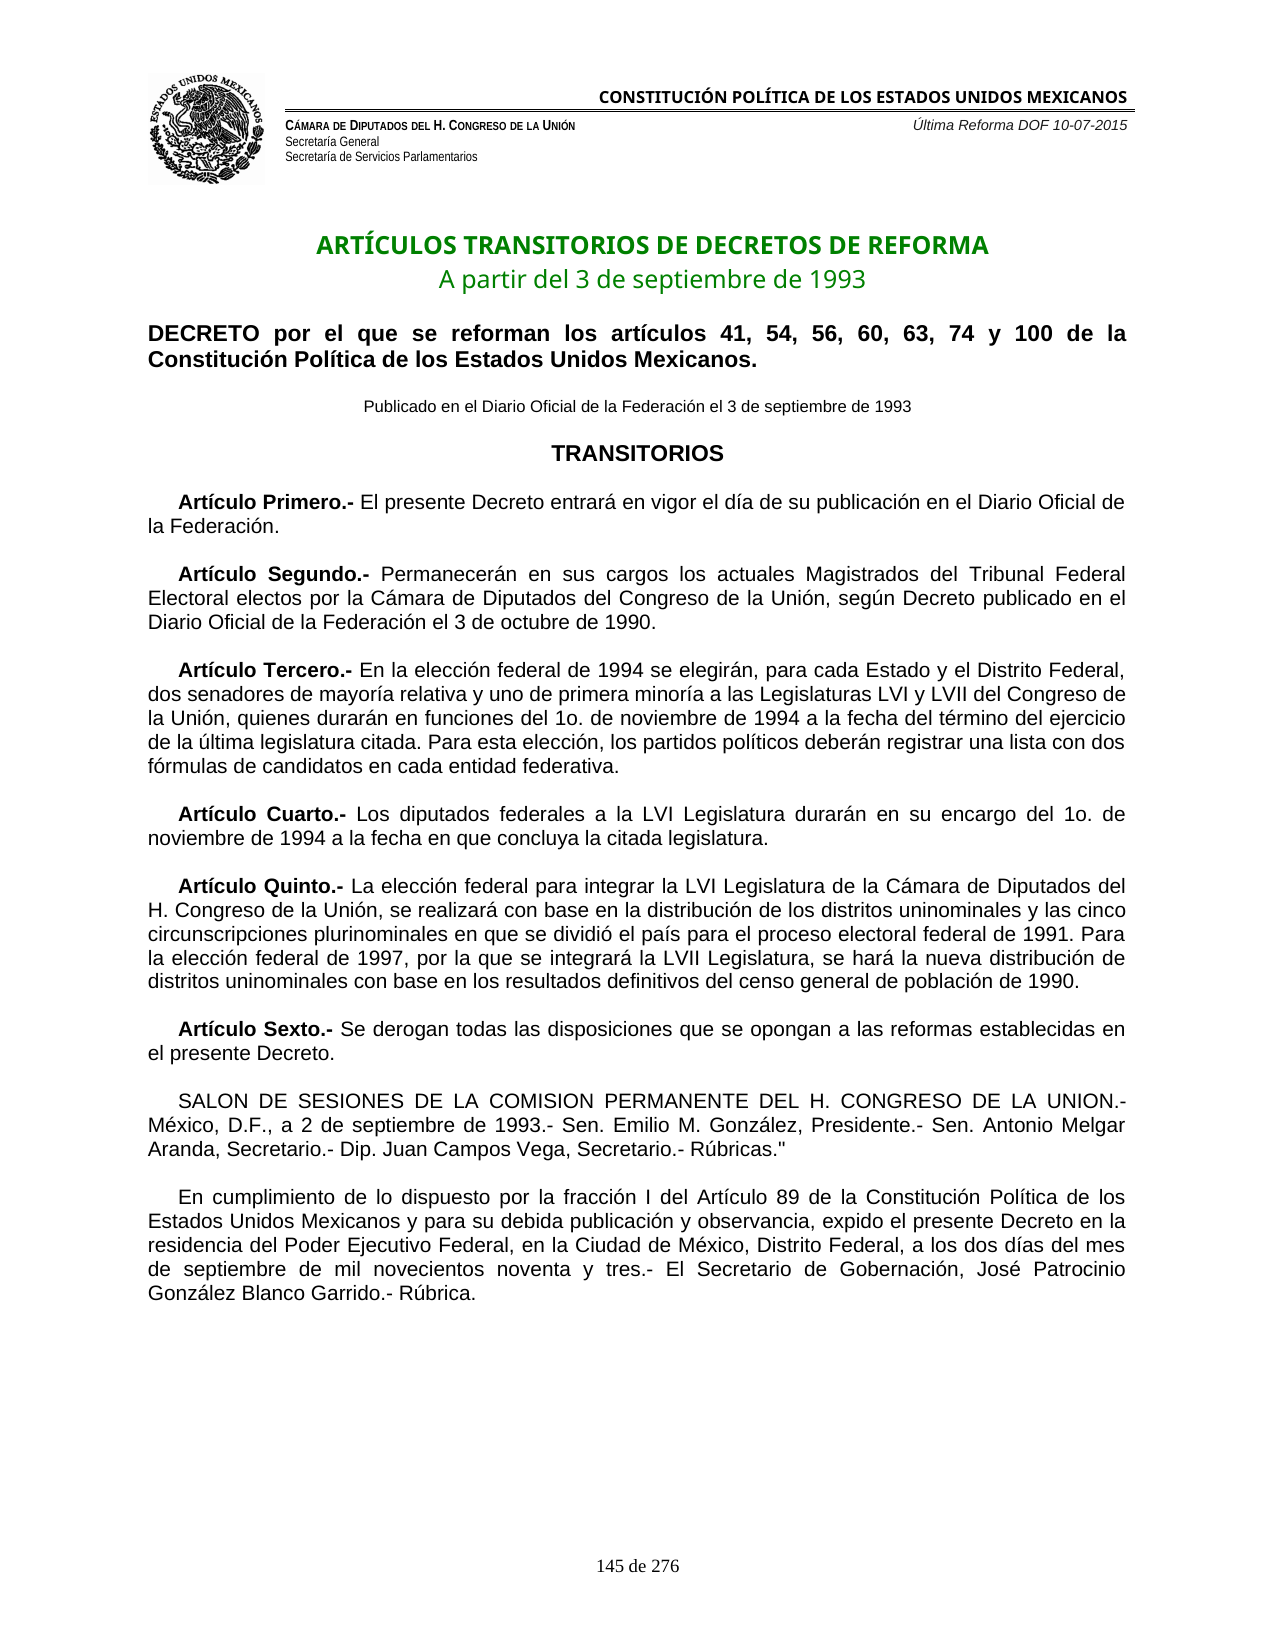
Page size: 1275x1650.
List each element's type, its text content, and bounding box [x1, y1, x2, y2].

text Publicado en el Diario Oficial de la Federación el 3 de septiembre de 1993 [148, 397, 1127, 416]
text SALON DE SESIONES DE LA COMISION PERMANENTE DEL H. CONGRESO DE LA UNION.- México, D.F., a 2 de septiembre de 1993.- Sen. Emilio M. González, Presidente.- Sen. Antonio Melgar Aranda, Secretario.- Dip. Juan Campos Vega, Secretario.- Rúbricas." [148, 1089, 1127, 1161]
text Artículo Segundo.- Permanecerán en sus cargos los actuales Magistrados del Tribunal Federal Electoral electos por la Cámara de Diputados del Congreso de la Unión, según Decreto publicado en el Diario Oficial de la Federación el 3 de octubre de 1990. [148, 562, 1127, 634]
text A partir del 3 de septiembre de 1993 [148, 262, 1127, 296]
text Artículo Sexto.- Se derogan todas las disposiciones que se opongan a las reformas establecidas en el presente Decreto. [148, 1017, 1127, 1065]
text TRANSITORIOS [148, 440, 1127, 466]
text En cumplimiento de lo dispuesto por la fracción I del Artículo 89 de la Constitución Política de los Estados Unidos Mexicanos y para su debida publicación y observancia, expido el presente Decreto en la residencia del Poder Ejecutivo Federal, en la Ciudad de México, Distrito Federal, a los dos días del mes de septiembre de mil novecientos noventa y tres.- El Secretario de Gobernación, José Patrocinio González Blanco Garrido.- Rúbrica. [148, 1185, 1127, 1305]
text Artículo Cuarto.- Los diputados federales a la LVI Legislatura durarán en su encargo del 1o. de noviembre de 1994 a la fecha en que concluya la citada legislatura. [148, 802, 1127, 849]
text Artículo Primero.- El presente Decreto entrará en vigor el día de su publicación en el Diario Oficial de la Federación. [148, 490, 1127, 538]
text DECRETO por el que se reforman los artículos 41, 54, 56, 60, 63, 74 y 100 de la Constitución Política de los Estados Unidos Mexicanos. [148, 320, 1127, 373]
text Artículo Tercero.- En la elección federal de 1994 se elegirán, para cada Estado y el Distrito Federal, dos senadores de mayoría relativa y uno de primera minoría a las Legislaturas LVI y LVII del Congreso de la Unión, quienes durarán en funciones del 1o. de noviembre de 1994 a la fecha del término del ejercicio de la última legislatura citada. Para esta elección, los partidos políticos deberán registrar una lista con dos fórmulas de candidatos en cada entidad federativa. [148, 658, 1127, 778]
text Artículo Quinto.- La elección federal para integrar la LVI Legislatura de la Cámara de Diputados del H. Congreso de la Unión, se realizará con base en la distribución de los distritos uninominales y las cinco circunscripciones plurinominales en que se dividió el país para el proceso electoral federal de 1991. Para la elección federal de 1997, por la que se integrará la LVII Legislatura, se hará la nueva distribución de distritos uninominales con base en los resultados definitivos del censo general de población de 1990. [148, 873, 1127, 993]
text ARTÍCULOS TRANSITORIOS DE DECRETOS DE REFORMA [148, 228, 1127, 262]
